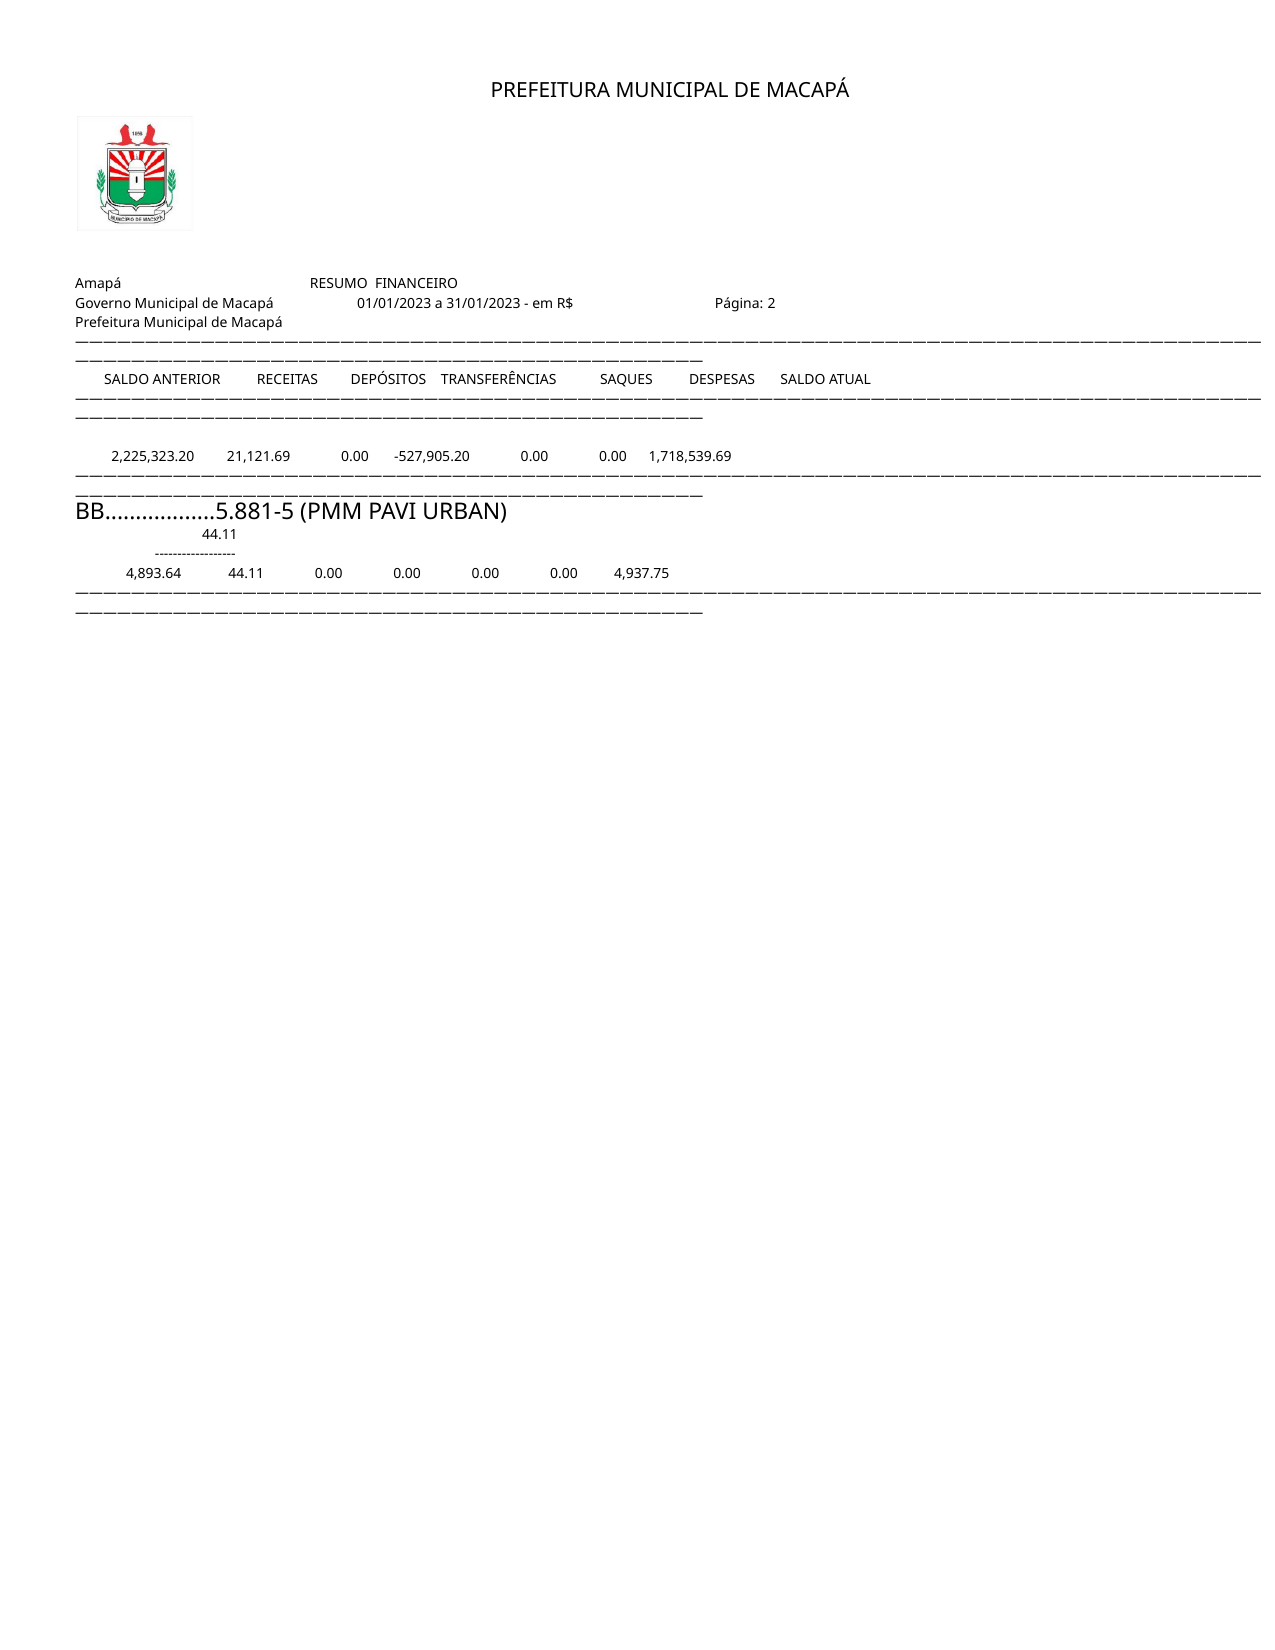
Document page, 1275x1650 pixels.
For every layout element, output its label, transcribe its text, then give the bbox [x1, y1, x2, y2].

text ------------------ ------------------ 2,225,323.20 21,121.69 0.00 -527,905.20 0.00 0.00 1,718,539.69 —————————————————————————————————————————————————————————————————————————————————————————————————————————————————————————————————— BB..................5.881-5 (PMM PAVI URBAN) 44.11 ------------------ 4,893.64 44.11 0.00 0.00 0.00 0.00 4,937.75 —————————————————————————————————————————————————————————————————————————————————————————————————————————————————————————————————— [75, 446, 1264, 640]
picture [75, 115, 194, 234]
